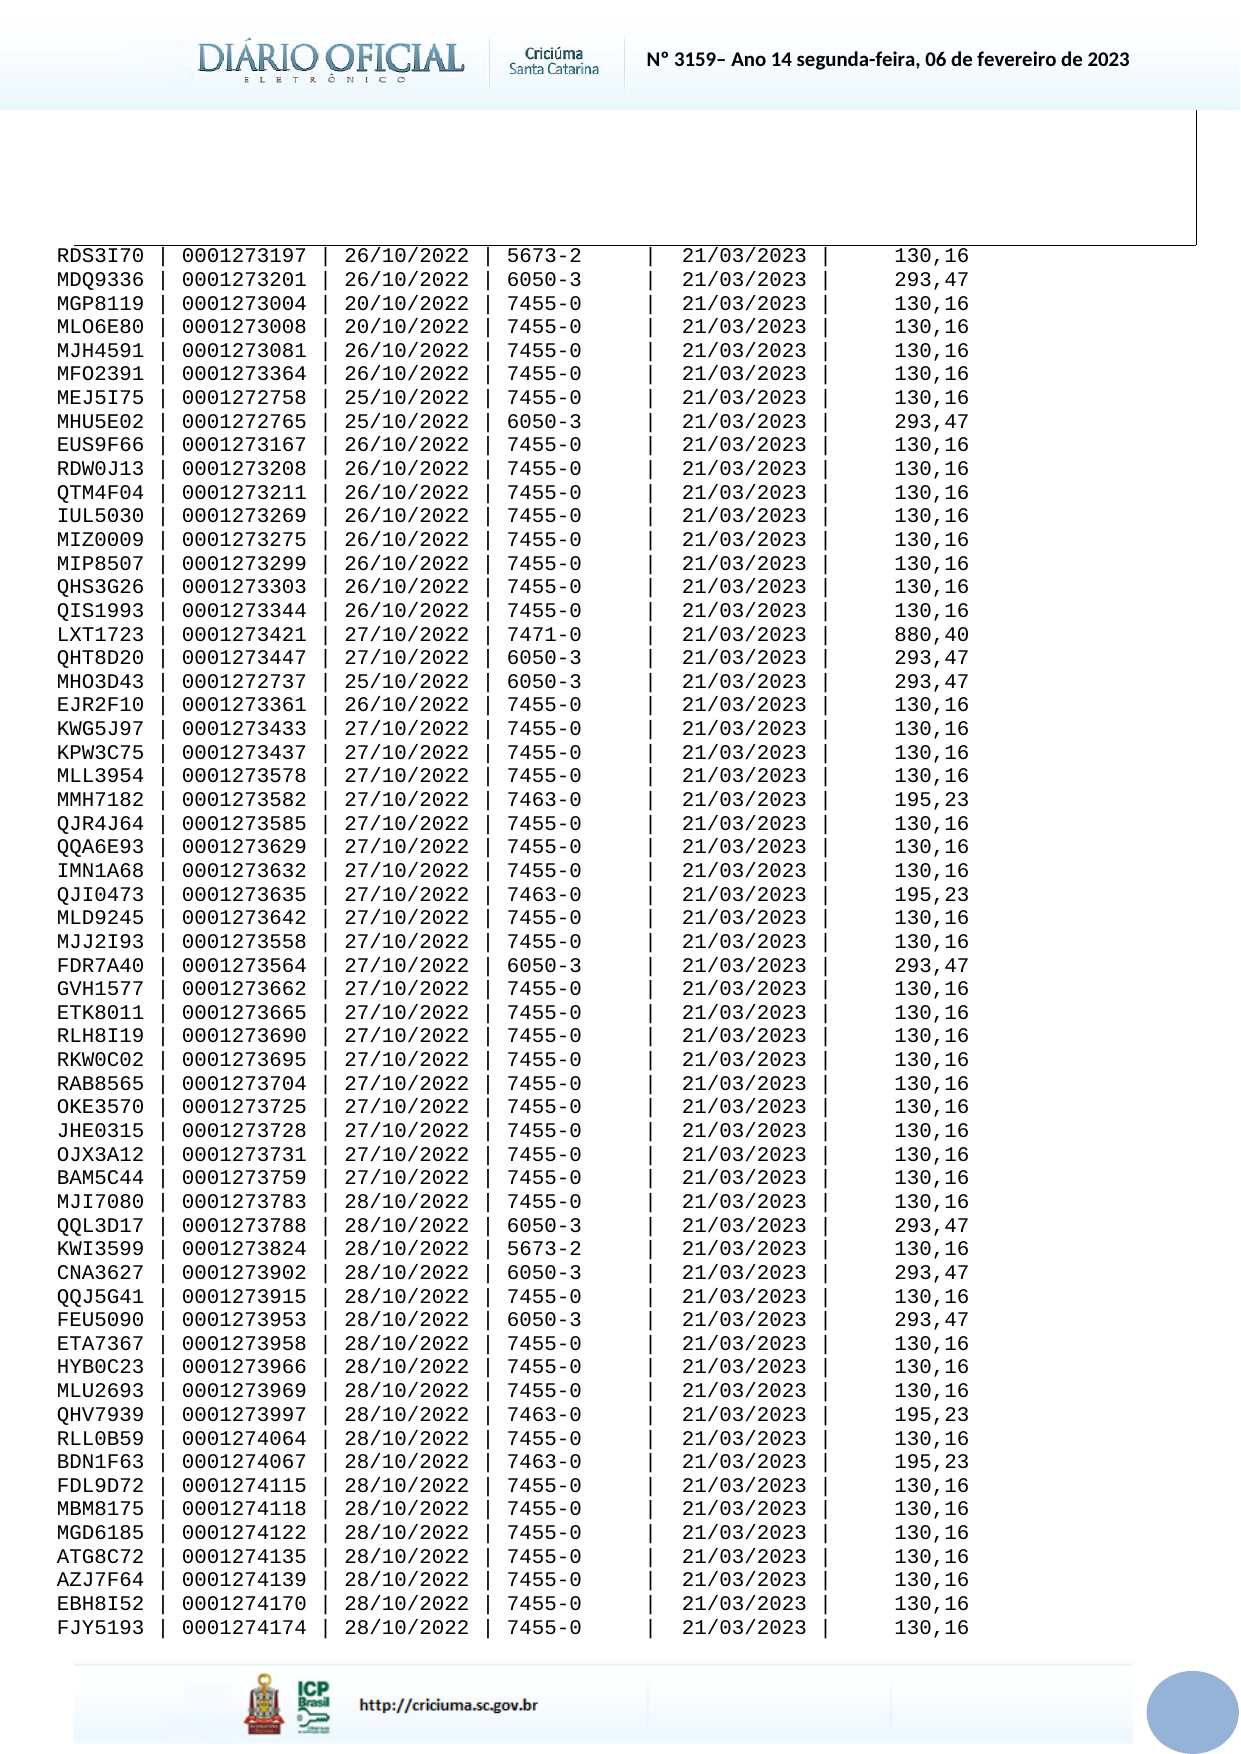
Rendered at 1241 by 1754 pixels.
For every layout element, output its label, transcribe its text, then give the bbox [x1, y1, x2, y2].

text BAM5C44 | 0001273759 | 27/10/2022 | 7455-0 | 21/03/2023 | 130,16 [44, 1167, 1196, 1191]
text RKW0C02 | 0001273695 | 27/10/2022 | 7455-0 | 21/03/2023 | 130,16 [44, 1049, 1196, 1073]
text FDL9D72 | 0001274115 | 28/10/2022 | 7455-0 | 21/03/2023 | 130,16 [44, 1475, 1196, 1498]
text MBM8175 | 0001274118 | 28/10/2022 | 7455-0 | 21/03/2023 | 130,16 [44, 1498, 1196, 1522]
text KPW3C75 | 0001273437 | 27/10/2022 | 7455-0 | 21/03/2023 | 130,16 [44, 742, 1196, 765]
text FEU5090 | 0001273953 | 28/10/2022 | 6050-3 | 21/03/2023 | 293,47 [44, 1309, 1196, 1333]
text MJJ2I93 | 0001273558 | 27/10/2022 | 7455-0 | 21/03/2023 | 130,16 [44, 931, 1196, 954]
text MJI7080 | 0001273783 | 28/10/2022 | 7455-0 | 21/03/2023 | 130,16 [44, 1191, 1196, 1215]
text MLO6E80 | 0001273008 | 20/10/2022 | 7455-0 | 21/03/2023 | 130,16 [44, 316, 1196, 340]
text MHU5E02 | 0001272765 | 25/10/2022 | 6050-3 | 21/03/2023 | 293,47 [44, 411, 1196, 434]
text KWG5J97 | 0001273433 | 27/10/2022 | 7455-0 | 21/03/2023 | 130,16 [44, 718, 1196, 742]
text ATG8C72 | 0001274135 | 28/10/2022 | 7455-0 | 21/03/2023 | 130,16 [44, 1546, 1196, 1569]
text EUS9F66 | 0001273167 | 26/10/2022 | 7455-0 | 21/03/2023 | 130,16 [44, 434, 1196, 458]
text RAB8565 | 0001273704 | 27/10/2022 | 7455-0 | 21/03/2023 | 130,16 [44, 1073, 1196, 1096]
text QHT8D20 | 0001273447 | 27/10/2022 | 6050-3 | 21/03/2023 | 293,47 [44, 647, 1196, 671]
text QQA6E93 | 0001273629 | 27/10/2022 | 7455-0 | 21/03/2023 | 130,16 [44, 836, 1196, 860]
text RDS3I70 | 0001273197 | 26/10/2022 | 5673-2 | 21/03/2023 | 130,16 [44, 245, 1196, 269]
text EBH8I52 | 0001274170 | 28/10/2022 | 7455-0 | 21/03/2023 | 130,16 [44, 1593, 1196, 1617]
text MGD6185 | 0001274122 | 28/10/2022 | 7455-0 | 21/03/2023 | 130,16 [44, 1522, 1196, 1546]
text GVH1577 | 0001273662 | 27/10/2022 | 7455-0 | 21/03/2023 | 130,16 [44, 978, 1196, 1002]
text QHV7939 | 0001273997 | 28/10/2022 | 7463-0 | 21/03/2023 | 195,23 [44, 1404, 1196, 1427]
text MEJ5I75 | 0001272758 | 25/10/2022 | 7455-0 | 21/03/2023 | 130,16 [44, 387, 1196, 411]
text RDW0J13 | 0001273208 | 26/10/2022 | 7455-0 | 21/03/2023 | 130,16 [44, 458, 1196, 482]
text JHE0315 | 0001273728 | 27/10/2022 | 7455-0 | 21/03/2023 | 130,16 [44, 1120, 1196, 1144]
text EJR2F10 | 0001273361 | 26/10/2022 | 7455-0 | 21/03/2023 | 130,16 [44, 694, 1196, 718]
text MGP8119 | 0001273004 | 20/10/2022 | 7455-0 | 21/03/2023 | 130,16 [44, 292, 1196, 316]
text QJR4J64 | 0001273585 | 27/10/2022 | 7455-0 | 21/03/2023 | 130,16 [44, 813, 1196, 836]
text QIS1993 | 0001273344 | 26/10/2022 | 7455-0 | 21/03/2023 | 130,16 [44, 600, 1196, 623]
text QQL3D17 | 0001273788 | 28/10/2022 | 6050-3 | 21/03/2023 | 293,47 [44, 1215, 1196, 1238]
text AZJ7F64 | 0001274139 | 28/10/2022 | 7455-0 | 21/03/2023 | 130,16 [44, 1569, 1196, 1593]
text QQJ5G41 | 0001273915 | 28/10/2022 | 7455-0 | 21/03/2023 | 130,16 [44, 1286, 1196, 1309]
text QTM4F04 | 0001273211 | 26/10/2022 | 7455-0 | 21/03/2023 | 130,16 [44, 482, 1196, 505]
text FJY5193 | 0001274174 | 28/10/2022 | 7455-0 | 21/03/2023 | 130,16 [44, 1617, 1196, 1640]
text FDR7A40 | 0001273564 | 27/10/2022 | 6050-3 | 21/03/2023 | 293,47 [44, 954, 1196, 978]
text IMN1A68 | 0001273632 | 27/10/2022 | 7455-0 | 21/03/2023 | 130,16 [44, 860, 1196, 884]
text MDQ9336 | 0001273201 | 26/10/2022 | 6050-3 | 21/03/2023 | 293,47 [44, 269, 1196, 292]
text MIP8507 | 0001273299 | 26/10/2022 | 7455-0 | 21/03/2023 | 130,16 [44, 553, 1196, 576]
text RLH8I19 | 0001273690 | 27/10/2022 | 7455-0 | 21/03/2023 | 130,16 [44, 1026, 1196, 1049]
text MIZ0009 | 0001273275 | 26/10/2022 | 7455-0 | 21/03/2023 | 130,16 [44, 529, 1196, 553]
text MLU2693 | 0001273969 | 28/10/2022 | 7455-0 | 21/03/2023 | 130,16 [44, 1380, 1196, 1404]
text KWI3599 | 0001273824 | 28/10/2022 | 5673-2 | 21/03/2023 | 130,16 [44, 1238, 1196, 1262]
text MJH4591 | 0001273081 | 26/10/2022 | 7455-0 | 21/03/2023 | 130,16 [44, 340, 1196, 363]
text QHS3G26 | 0001273303 | 26/10/2022 | 7455-0 | 21/03/2023 | 130,16 [44, 576, 1196, 600]
text LXT1723 | 0001273421 | 27/10/2022 | 7471-0 | 21/03/2023 | 880,40 [44, 623, 1196, 647]
text CNA3627 | 0001273902 | 28/10/2022 | 6050-3 | 21/03/2023 | 293,47 [44, 1262, 1196, 1286]
text ETA7367 | 0001273958 | 28/10/2022 | 7455-0 | 21/03/2023 | 130,16 [44, 1333, 1196, 1357]
text BDN1F63 | 0001274067 | 28/10/2022 | 7463-0 | 21/03/2023 | 195,23 [44, 1451, 1196, 1475]
text ETK8011 | 0001273665 | 27/10/2022 | 7455-0 | 21/03/2023 | 130,16 [44, 1002, 1196, 1026]
text OKE3570 | 0001273725 | 27/10/2022 | 7455-0 | 21/03/2023 | 130,16 [44, 1096, 1196, 1120]
text MLL3954 | 0001273578 | 27/10/2022 | 7455-0 | 21/03/2023 | 130,16 [44, 765, 1196, 789]
text IUL5030 | 0001273269 | 26/10/2022 | 7455-0 | 21/03/2023 | 130,16 [44, 505, 1196, 529]
text RLL0B59 | 0001274064 | 28/10/2022 | 7455-0 | 21/03/2023 | 130,16 [44, 1427, 1196, 1451]
text OJX3A12 | 0001273731 | 27/10/2022 | 7455-0 | 21/03/2023 | 130,16 [44, 1144, 1196, 1167]
text MHO3D43 | 0001272737 | 25/10/2022 | 6050-3 | 21/03/2023 | 293,47 [44, 671, 1196, 694]
text QJI0473 | 0001273635 | 27/10/2022 | 7463-0 | 21/03/2023 | 195,23 [44, 884, 1196, 907]
text MLD9245 | 0001273642 | 27/10/2022 | 7455-0 | 21/03/2023 | 130,16 [44, 907, 1196, 931]
text MFO2391 | 0001273364 | 26/10/2022 | 7455-0 | 21/03/2023 | 130,16 [44, 363, 1196, 387]
text HYB0C23 | 0001273966 | 28/10/2022 | 7455-0 | 21/03/2023 | 130,16 [44, 1357, 1196, 1380]
text MMH7182 | 0001273582 | 27/10/2022 | 7463-0 | 21/03/2023 | 195,23 [44, 789, 1196, 813]
